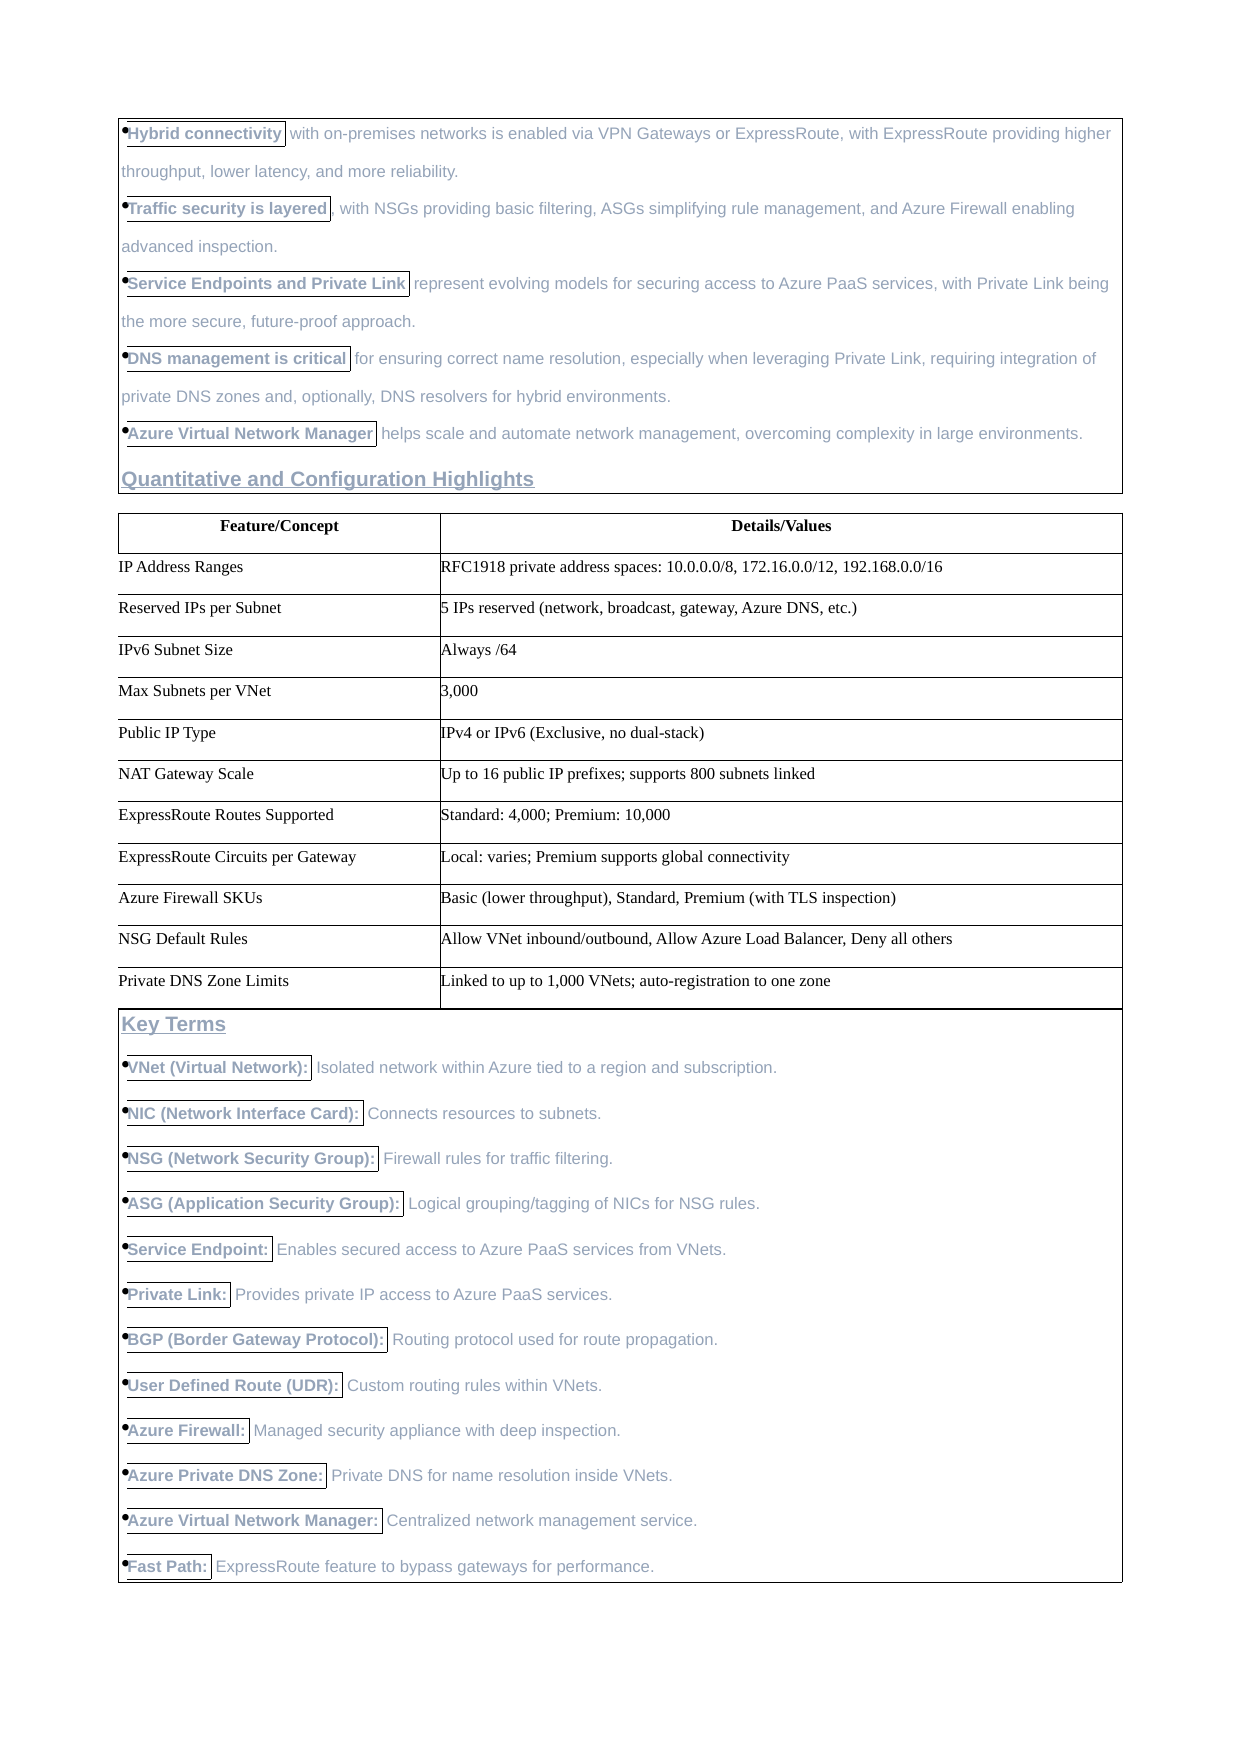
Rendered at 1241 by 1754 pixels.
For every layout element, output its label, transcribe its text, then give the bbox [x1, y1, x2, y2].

table_cell Azure Firewall SKUs [118, 885, 440, 925]
table_cell Basic (lower throughput), Standard, Premium (with TLS inspection) [441, 885, 1122, 925]
table_cell ExpressRoute Circuits per Gateway [118, 844, 440, 884]
table_cell Allow VNet inbound/outbound, Allow Azure Load Balancer, Deny all others [441, 926, 1122, 967]
table_cell NAT Gateway Scale [118, 761, 440, 801]
table_cell Public IP Type [118, 720, 440, 760]
list User Defined Route (UDR): Custom routing rules within VNets. [119, 1369, 1122, 1397]
list NSG (Network Security Group): Firewall rules for traffic filtering. [119, 1143, 1122, 1171]
table_cell Reserved IPs per Subnet [118, 595, 440, 636]
list Azure Firewall: Managed security appliance with deep inspection. [119, 1414, 1122, 1443]
table_cell Local: varies; Premium supports global connectivity [441, 844, 1122, 884]
table_cell IPv4 or IPv6 (Exclusive, no dual-stack) [441, 720, 1122, 760]
table_cell NSG Default Rules [118, 926, 440, 967]
list Private Link: Provides private IP access to Azure PaaS services. [119, 1279, 1122, 1307]
list Azure Private DNS Zone: Private DNS for name resolution inside VNets. [119, 1460, 1122, 1488]
list Fast Path: ExpressRoute feature to bypass gateways for performance. [119, 1551, 1122, 1582]
list Azure Virtual Network Manager: Centralized network management service. [119, 1505, 1122, 1533]
list Traffic security is layered, with NSGs providing basic filtering, ASGs simplifying rule management, and Azure Firewall enabling advanced inspection. [119, 193, 1122, 256]
table_header Details/Values [441, 514, 1122, 553]
list Service Endpoint: Enables secured access to Azure PaaS services from VNets. [119, 1233, 1122, 1262]
table_cell RFC1918 private address spaces: 10.0.0.0/8, 172.16.0.0/12, 192.168.0.0/16 [441, 554, 1122, 594]
table_cell IP Address Ranges [118, 554, 440, 594]
list ASG (Application Security Group): Logical grouping/tagging of NICs for NSG rules. [119, 1188, 1122, 1216]
table_cell 5 IPs reserved (network, broadcast, gateway, Azure DNS, etc.) [441, 595, 1122, 636]
list DNS management is critical for ensuring correct name resolution, especially when leveraging Private Link, requiring integration of private DNS zones and, optionally, DNS resolvers for hybrid environments. [119, 343, 1122, 406]
list Azure Virtual Network Manager helps scale and automate network management, overcoming complexity in large environments. [119, 418, 1122, 446]
table_cell Linked to up to 1,000 VNets; auto-registration to one zone [441, 968, 1122, 1008]
list Hybrid connectivity with on-premises networks is enabled via VPN Gateways or ExpressRoute, with ExpressRoute providing higher throughput, lower latency, and more reliability. [119, 119, 1122, 181]
subtitle Quantitative and Configuration Highlights [119, 463, 1122, 493]
list BGP (Border Gateway Protocol): Routing protocol used for route propagation. [119, 1324, 1122, 1352]
list VNet (Virtual Network): Isolated network within Azure tied to a region and subscription. [119, 1052, 1122, 1080]
list NIC (Network Interface Card): Connects resources to subnets. [119, 1097, 1122, 1126]
table_cell Private DNS Zone Limits [118, 968, 440, 1008]
table_cell Up to 16 public IP prefixes; supports 800 subnets linked [441, 761, 1122, 801]
table_cell Always /64 [441, 637, 1122, 677]
table_cell IPv6 Subnet Size [118, 637, 440, 677]
table_cell Max Subnets per VNet [118, 678, 440, 718]
list Service Endpoints and Private Link represent evolving models for securing access to Azure PaaS services, with Private Link being the more secure, future-proof approach. [119, 268, 1122, 331]
table_header Feature/Concept [119, 514, 440, 553]
table_cell Standard: 4,000; Premium: 10,000 [441, 802, 1122, 842]
subtitle Key Terms [119, 1010, 1122, 1036]
table_cell 3,000 [441, 678, 1122, 718]
table_cell ExpressRoute Routes Supported [118, 802, 440, 842]
